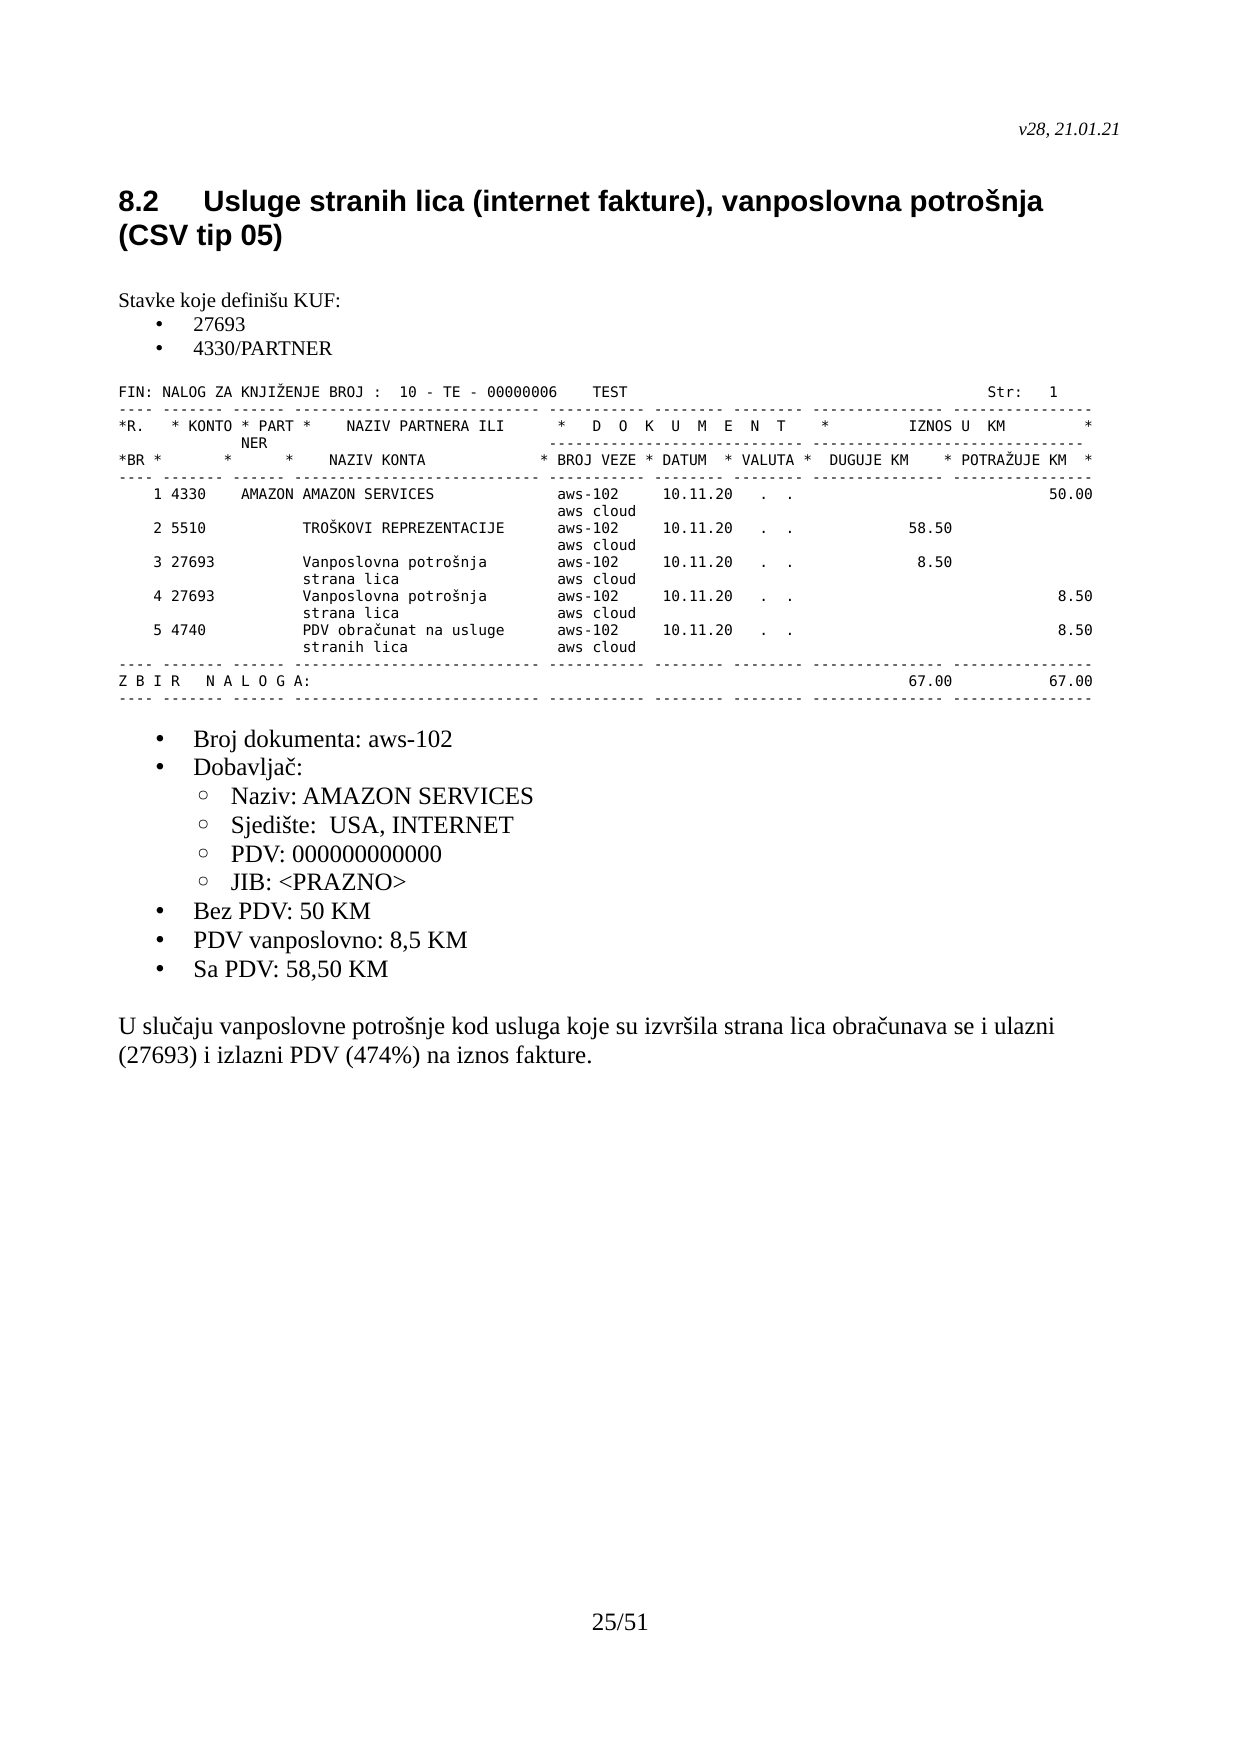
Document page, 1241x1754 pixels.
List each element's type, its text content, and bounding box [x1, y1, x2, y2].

list 27693 [156, 312, 1122, 336]
text aws cloud [118, 537, 1122, 554]
list Sa PDV: 58,50 KM [156, 954, 1122, 982]
list PDV vanposlovno: 8,5 KM [156, 925, 1122, 954]
text 2 5510 TROŠKOVI REPREZENTACIJE aws-102 10.11.20 . . 58.50 [118, 520, 1122, 537]
text FIN: NALOG ZA KNJIŽENJE BROJ : 10 - TE - 00000006 TEST Str: 1 [118, 384, 1122, 401]
text ---- ------- ------ ---------------------------- ----------- -------- -------- --------------- ---------------- [118, 656, 1122, 673]
list JIB: <PRAZNO> [193, 867, 1122, 896]
text ---- ------- ------ ---------------------------- ----------- -------- -------- --------------- ---------------- [118, 469, 1122, 486]
text 5 4740 PDV obračunat na usluge aws-102 10.11.20 . . 8.50 [118, 622, 1122, 639]
list 4330/PARTNER [156, 336, 1122, 360]
text ---- ------- ------ ---------------------------- ----------- -------- -------- --------------- ---------------- [118, 690, 1122, 707]
text Z B I R N A L O G A: 67.00 67.00 [118, 673, 1122, 690]
list PDV: 000000000000 [193, 839, 1122, 867]
list Bez PDV: 50 KM [156, 896, 1122, 925]
text *BR * * * NAZIV KONTA * BROJ VEZE * DATUM * VALUTA * DUGUJE KM * POTRAŽUJE KM * [118, 452, 1122, 469]
list Sjedište: USA, INTERNET [193, 810, 1122, 839]
text strana lica aws cloud [118, 571, 1122, 588]
text 4 27693 Vanposlovna potrošnja aws-102 10.11.20 . . 8.50 [118, 588, 1122, 605]
text ---- ------- ------ ---------------------------- ----------- -------- -------- --------------- ---------------- [118, 401, 1122, 418]
list Broj dokumenta: aws-102 [156, 724, 1122, 752]
text strana lica aws cloud [118, 605, 1122, 622]
list Naziv: AMAZON SERVICES [193, 781, 1122, 810]
text *R. * KONTO * PART * NAZIV PARTNERA ILI * D O K U M E N T * IZNOS U KM * [118, 418, 1122, 435]
text 1 4330 AMAZON AMAZON SERVICES aws-102 10.11.20 . . 50.00 [118, 486, 1122, 503]
subtitle Usluge stranih lica (internet fakture), vanposlovna potrošnja (CSV tip 05) [118, 184, 1122, 251]
text aws cloud [118, 503, 1122, 520]
text U slučaju vanposlovne potrošnje kod usluga koje su izvršila strana lica obračunava se i ulazni (27693) i izlazni PDV (474%) na iznos fakture. [118, 1011, 1122, 1069]
text stranih lica aws cloud [118, 639, 1122, 656]
text NER ----------------------------- ------------------------------- [118, 435, 1122, 452]
text Stavke koje definišu KUF: [118, 288, 1122, 312]
text 3 27693 Vanposlovna potrošnja aws-102 10.11.20 . . 8.50 [118, 554, 1122, 571]
list Dobavljač: [156, 752, 1122, 781]
